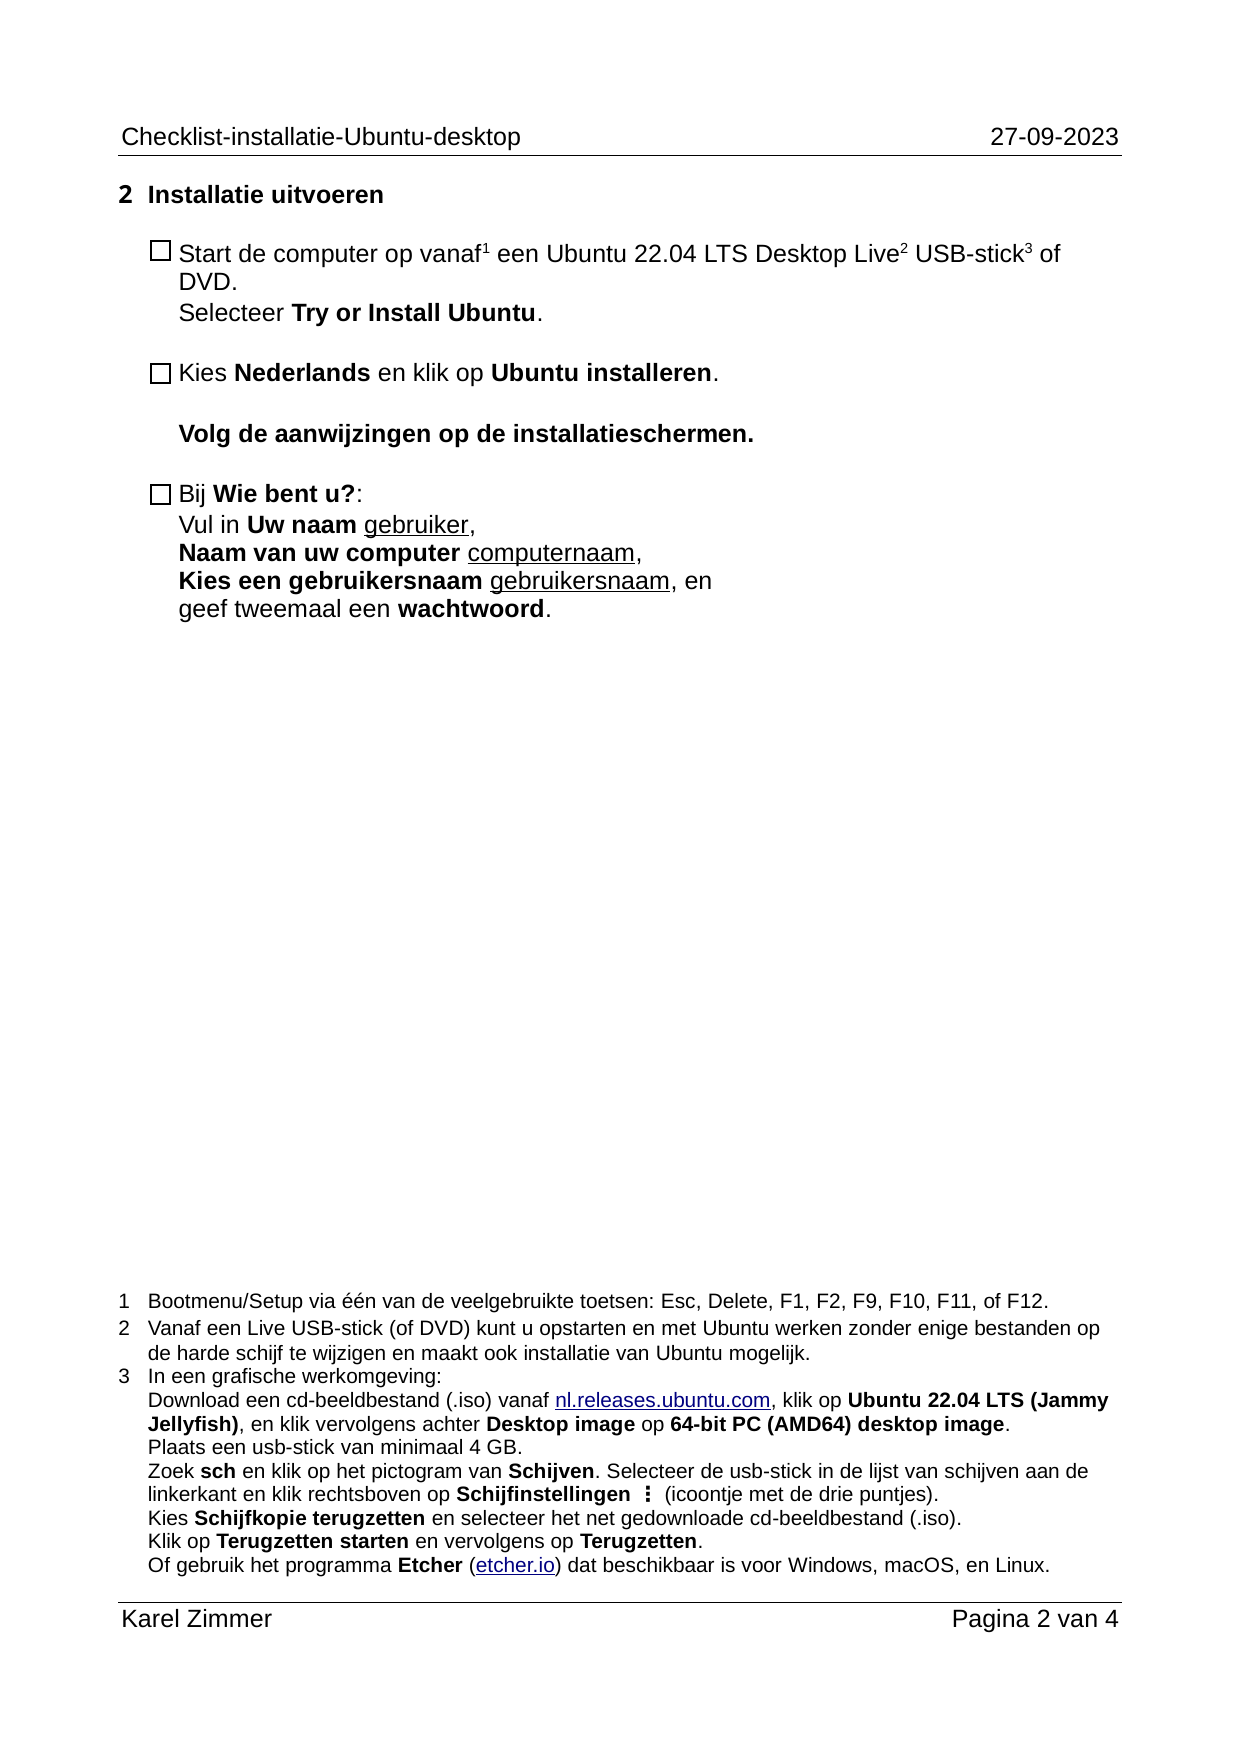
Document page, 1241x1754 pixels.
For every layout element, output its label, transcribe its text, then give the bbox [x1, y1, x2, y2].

table_cell [118, 328, 142, 358]
table_header [142, 239, 177, 297]
table_header Start de computer op vanaf een Ubuntu 22.04 LTS Desktop Live USB-stick of DVD. [177, 239, 1122, 297]
table_cell [118, 479, 142, 509]
table_cell [142, 510, 177, 624]
table_cell [118, 358, 142, 388]
table_cell [118, 298, 142, 328]
table_cell [142, 358, 177, 388]
table_cell [118, 388, 142, 419]
table_cell [142, 449, 177, 479]
table_cell Bij Wie bent u?: [177, 479, 1122, 509]
table_cell [118, 510, 142, 624]
table_cell [142, 479, 177, 509]
table_cell Vul in Uw naam gebruiker, Naam van uw computer computernaam, Kies een gebruikersnaam gebruikersnaam, en geef tweemaal een wachtwoord. [177, 510, 1122, 624]
table_cell [118, 449, 142, 479]
table_cell [142, 328, 177, 358]
table_header [118, 239, 142, 297]
table_cell [118, 419, 142, 449]
table_cell [177, 449, 1122, 479]
table_cell Volg de aanwijzingen op de installatieschermen. [177, 419, 1122, 449]
table_cell [177, 388, 1122, 419]
table_cell [142, 388, 177, 419]
table_cell Kies Nederlands en klik op Ubuntu installeren. [177, 358, 1122, 388]
list Installatie uitvoeren [118, 177, 1122, 211]
table_cell [142, 419, 177, 449]
table_cell [177, 328, 1122, 358]
table_cell Selecteer Try or Install Ubuntu. [177, 298, 1122, 328]
table_cell [142, 298, 177, 328]
